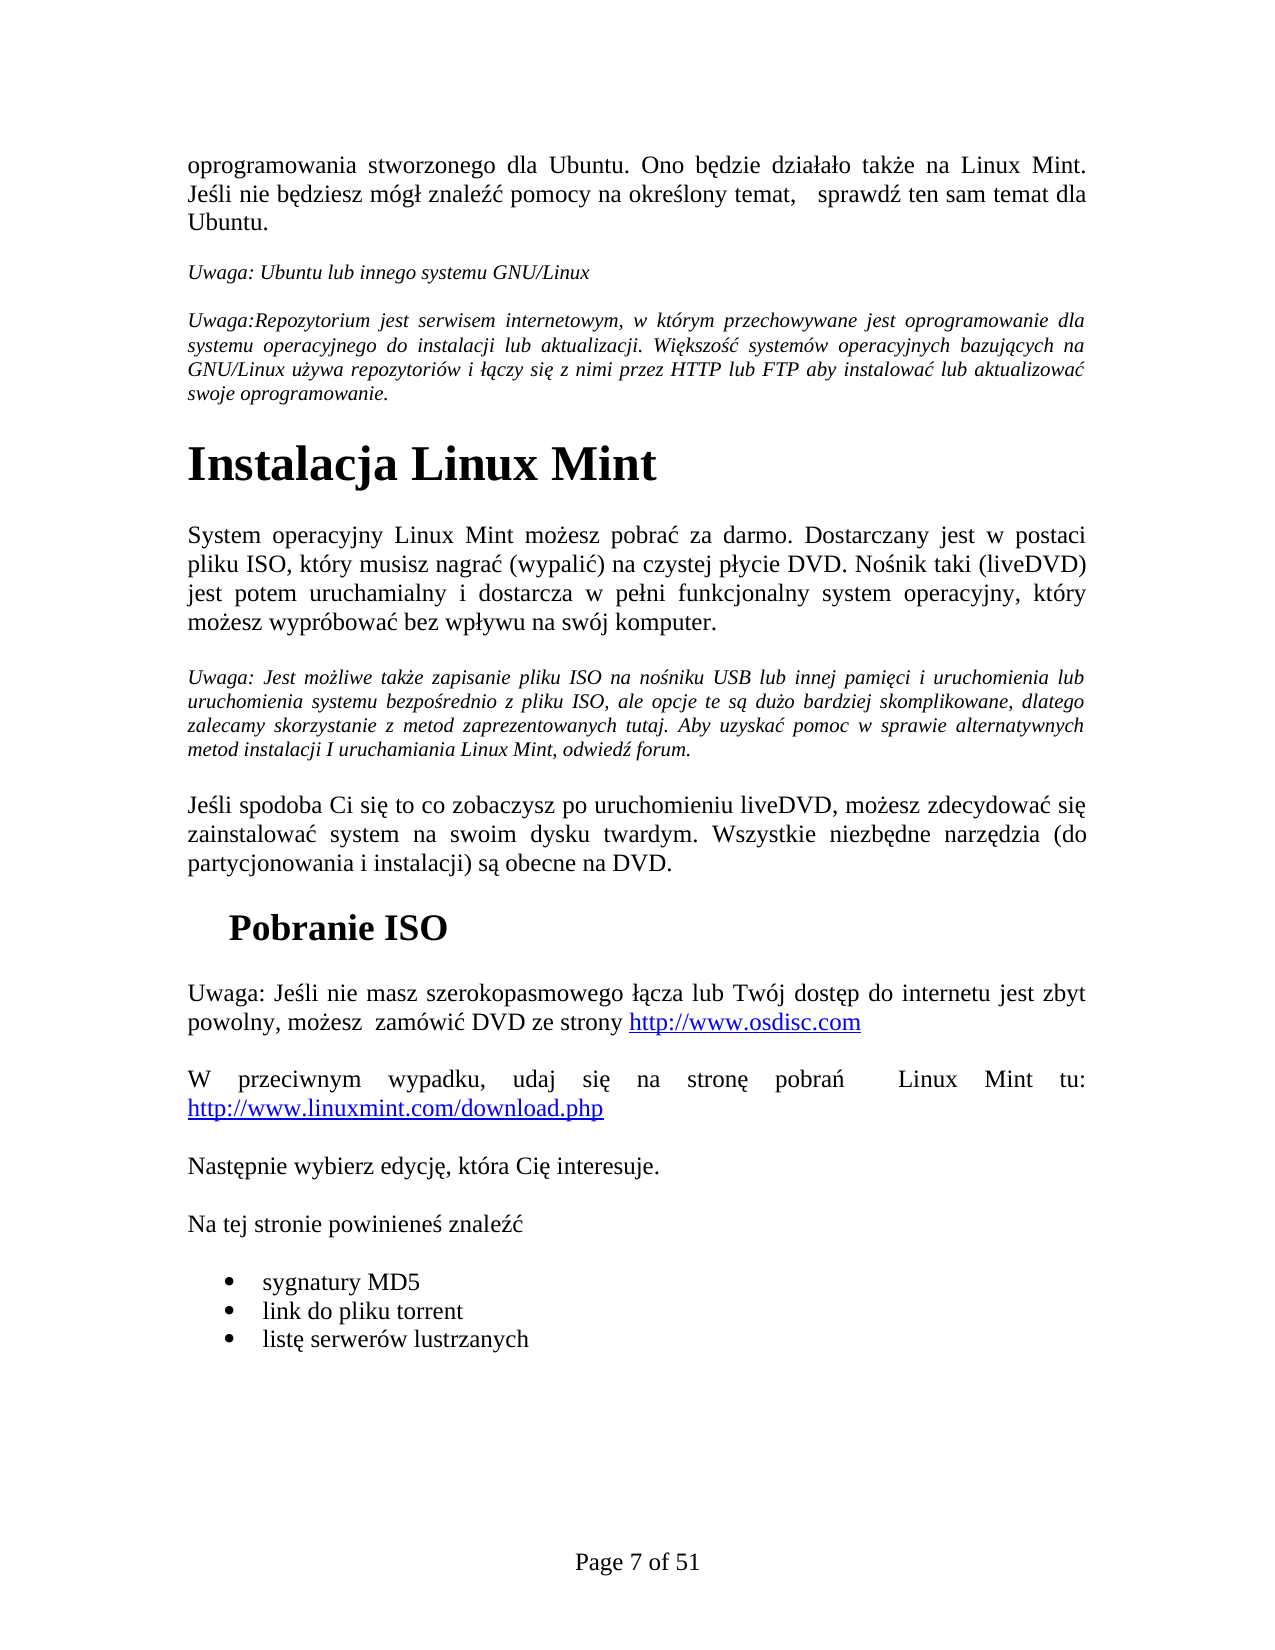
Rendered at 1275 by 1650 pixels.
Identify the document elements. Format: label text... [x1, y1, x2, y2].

text System operacyjny Linux Mint możesz pobrać za darmo. Dostarczany jest w postaci pliku ISO, który musisz nagrać (wypalić) na czystej płycie DVD. Nośnik taki (liveDVD) jest potem uruchamialny i dostarcza w pełni funkcjonalny system operacyjny, który możesz wypróbować bez wpływu na swój komputer. [187, 521, 1087, 636]
text Na tej stronie powinieneś znaleźć [187, 1209, 1087, 1238]
text Jeśli spodoba Ci się to co zobaczysz po uruchomieniu liveDVD, możesz zdecydować się zainstalować system na swoim dysku twardym. Wszystkie niezbędne narzędzia (do partycjonowania i instalacji) są obecne na DVD. [187, 790, 1087, 876]
text Uwaga:Repozytorium jest serwisem internetowym, w którym przechowywane jest oprogramowanie dla systemu operacyjnego do instalacji lub aktualizacji. Większość systemów operacyjnych bazujących na GNU/Linux używa repozytoriów i łączy się z nimi przez HTTP lub FTP aby instalować lub aktualizować swoje oprogramowanie. [187, 308, 1087, 405]
text oprogramowania stworzonego dla Ubuntu. Ono będzie działało także na Linux Mint. Jeśli nie będziesz mógł znaleźć pomocy na określony temat, sprawdź ten sam temat dla Ubuntu. [187, 150, 1087, 236]
list listę serwerów lustrzanych [225, 1324, 1087, 1353]
text Uwaga: Ubuntu lub innego systemu GNU/Linux [187, 260, 1087, 284]
list link do pliku torrent [225, 1296, 1087, 1324]
subtitle Instalacja Linux Mint [187, 434, 1087, 491]
text Uwaga: Jest możliwe także zapisanie pliku ISO na nośniku USB lub innej pamięci i uruchomienia lub uruchomienia systemu bezpośrednio z pliku ISO, ale opcje te są dużo bardziej skomplikowane, dlatego zalecamy skorzystanie z metod zaprezentowanych tutaj. Aby uzyskać pomoc w sprawie alternatywnych metod instalacji I uruchamiania Linux Mint, odwiedź forum. [187, 665, 1087, 761]
text Uwaga: Jeśli nie masz szerokopasmowego łącza lub Twój dostęp do internetu jest zbyt powolny, możesz zamówić DVD ze strony http://www.osdisc.com [187, 978, 1087, 1035]
list sygnatury MD5 [225, 1267, 1087, 1296]
text W przeciwnym wypadku, udaj się na stronę pobrań Linux Mint tu: http://www.linuxmint.com/download.php [187, 1064, 1087, 1122]
subtitle Pobranie ISO [187, 906, 1087, 949]
